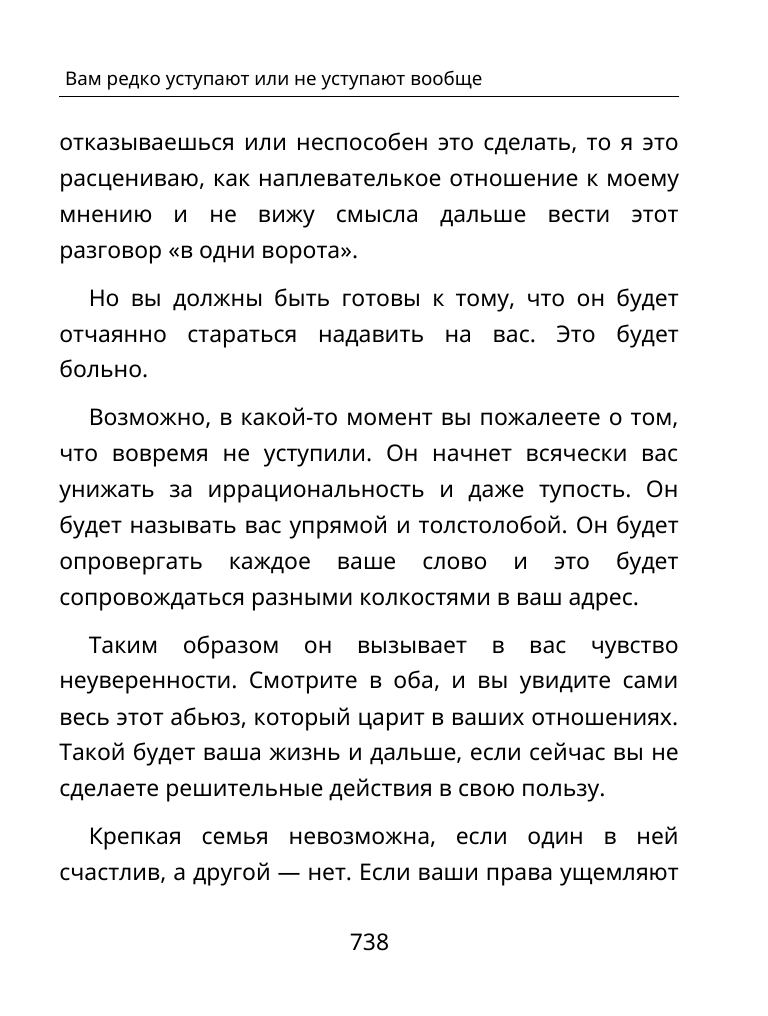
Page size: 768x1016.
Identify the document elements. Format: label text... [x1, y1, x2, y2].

list отказываешься или неспособен это сделать, то я это расцениваю, как наплевателькое отношение к моему мнению и не вижу смысла дальше вести этот разговор «в одни ворота». [59, 126, 679, 265]
text Таким образом он вызывает в вас чувство неуверенности. Смотрите в оба, и вы увидите сами весь этот абьюз, который царит в ваших отношениях. Такой будет ваша жизнь и дальше, если сейчас вы не сделаете решительные действия в свою пользу. [59, 628, 679, 803]
text Но вы должны быть готовы к тому, что он будет отчаянно стараться надавить на вас. Это будет больно. [59, 282, 679, 385]
text Крепкая семья невозможна, если один в ней счастлив, а другой — нет. Если ваши права ущемляют [59, 820, 679, 887]
text Возможно, в какой-то момент вы пожалеете о том, что вовремя не уступили. Он начнет всячески вас унижать за иррациональность и даже тупость. Он будет называть вас упрямой и толстолобой. Он будет опровергать каждое ваше слово и это будет сопровождаться разными колкостями в ваш адрес. [59, 401, 679, 612]
